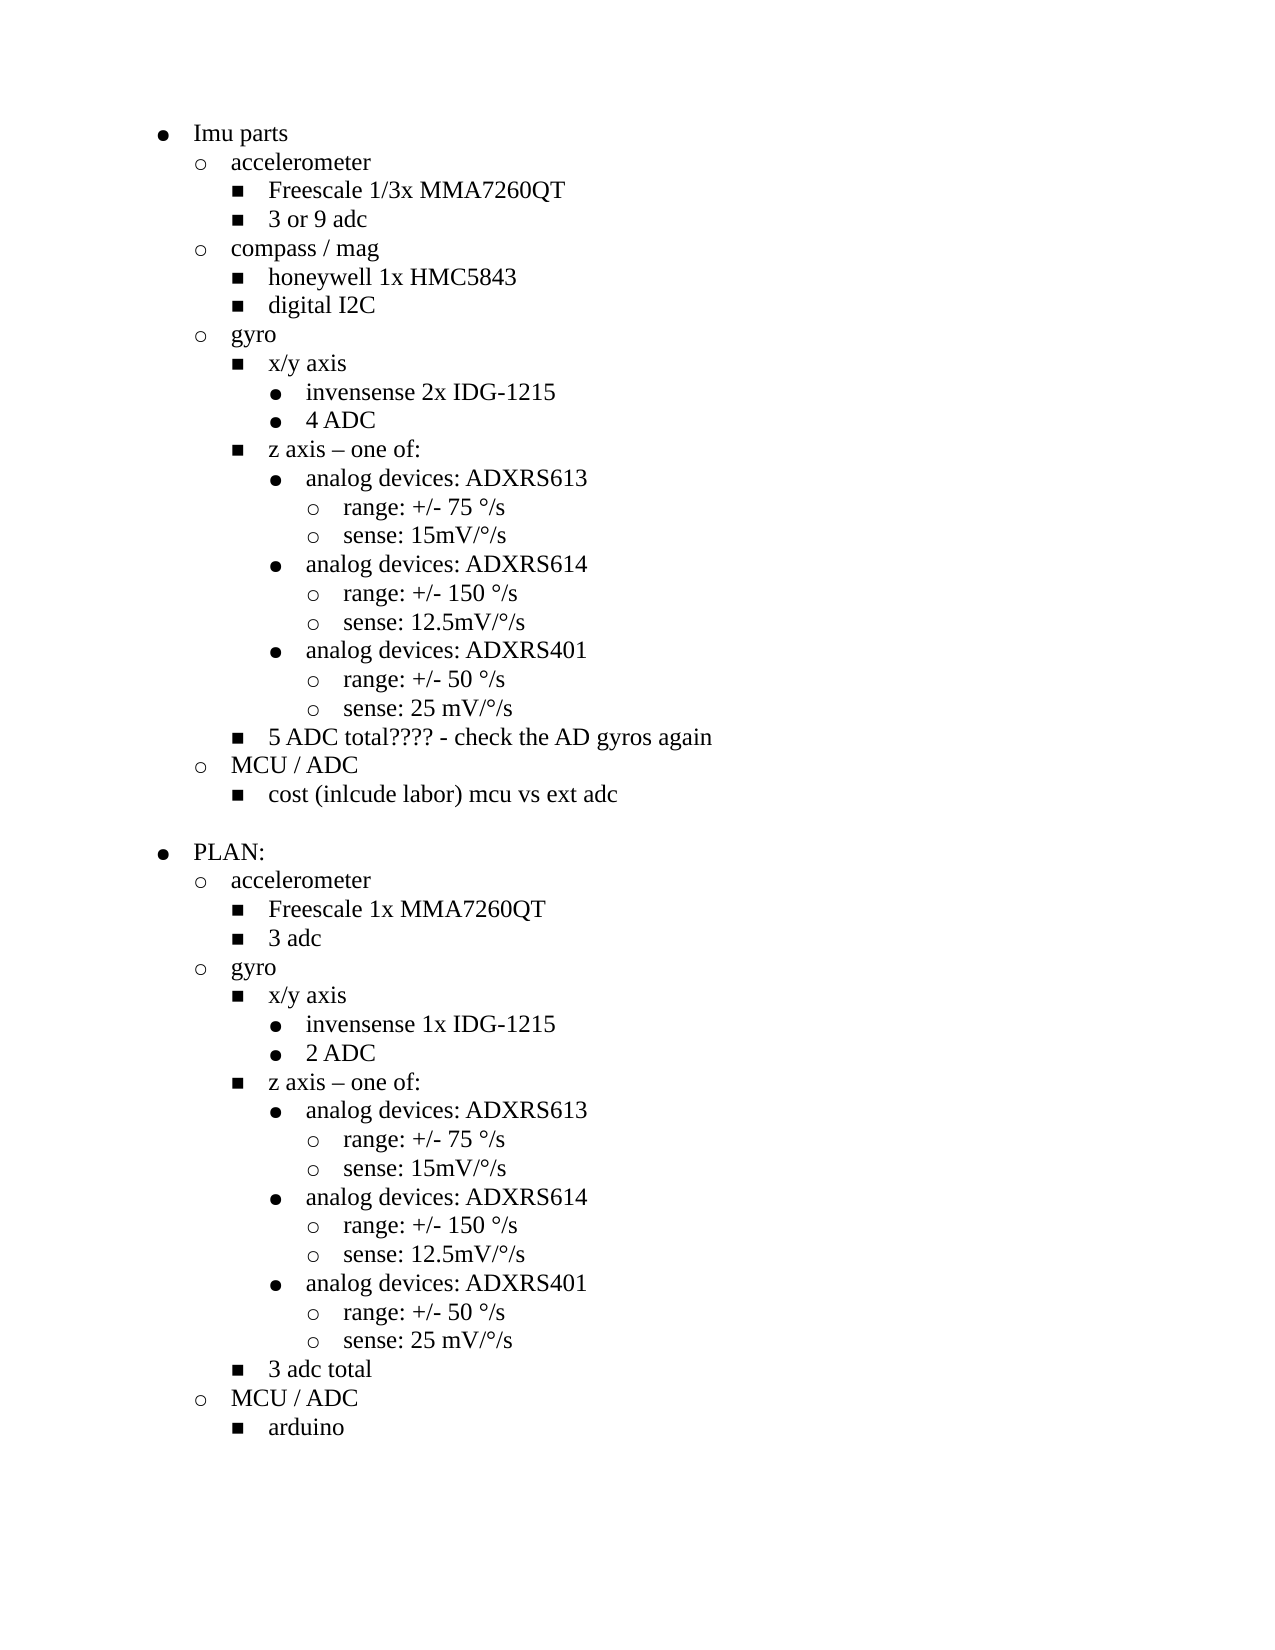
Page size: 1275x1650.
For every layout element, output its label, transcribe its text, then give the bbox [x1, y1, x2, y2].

list accelerometer [193, 866, 1157, 894]
list invensense 1x IDG-1215 [268, 1009, 1157, 1038]
list invensense 2x IDG-1215 [268, 377, 1157, 406]
list range: +/- 75 °/s [306, 1124, 1157, 1153]
list 2 ADC [268, 1038, 1157, 1067]
list analog devices: ADXRS614 [268, 549, 1157, 578]
list analog devices: ADXRS401 [268, 1268, 1157, 1297]
list z axis – one of: [231, 434, 1157, 463]
list Freescale 1/3x MMA7260QT [231, 176, 1157, 204]
list Imu parts [156, 118, 1157, 147]
list range: +/- 50 °/s [306, 664, 1157, 693]
list PLAN: [156, 837, 1157, 866]
list analog devices: ADXRS613 [268, 463, 1157, 492]
list cost (inlcude labor) mcu vs ext adc [231, 779, 1157, 808]
list sense: 12.5mV/°/s [306, 1239, 1157, 1268]
list x/y axis [231, 981, 1157, 1009]
list gyro [193, 319, 1157, 348]
list range: +/- 75 °/s [306, 492, 1157, 521]
list 3 adc total [231, 1354, 1157, 1383]
list 5 ADC total???? - check the AD gyros again [231, 722, 1157, 751]
list analog devices: ADXRS613 [268, 1096, 1157, 1124]
list compass / mag [193, 233, 1157, 262]
list range: +/- 50 °/s [306, 1297, 1157, 1326]
list analog devices: ADXRS401 [268, 636, 1157, 664]
list arduino [231, 1412, 1157, 1441]
list z axis – one of: [231, 1067, 1157, 1096]
list range: +/- 150 °/s [306, 578, 1157, 607]
list honeywell 1x HMC5843 [231, 262, 1157, 291]
list 3 adc [231, 923, 1157, 952]
list sense: 25 mV/°/s [306, 693, 1157, 722]
list sense: 15mV/°/s [306, 1153, 1157, 1182]
list Freescale 1x MMA7260QT [231, 894, 1157, 923]
list sense: 12.5mV/°/s [306, 607, 1157, 636]
list MCU / ADC [193, 1383, 1157, 1412]
list 4 ADC [268, 406, 1157, 434]
list sense: 25 mV/°/s [306, 1326, 1157, 1354]
list gyro [193, 952, 1157, 981]
list accelerometer [193, 147, 1157, 176]
list range: +/- 150 °/s [306, 1211, 1157, 1239]
list sense: 15mV/°/s [306, 521, 1157, 549]
list analog devices: ADXRS614 [268, 1182, 1157, 1211]
list x/y axis [231, 348, 1157, 377]
list 3 or 9 adc [231, 204, 1157, 233]
list digital I2C [231, 291, 1157, 319]
list MCU / ADC [193, 751, 1157, 779]
